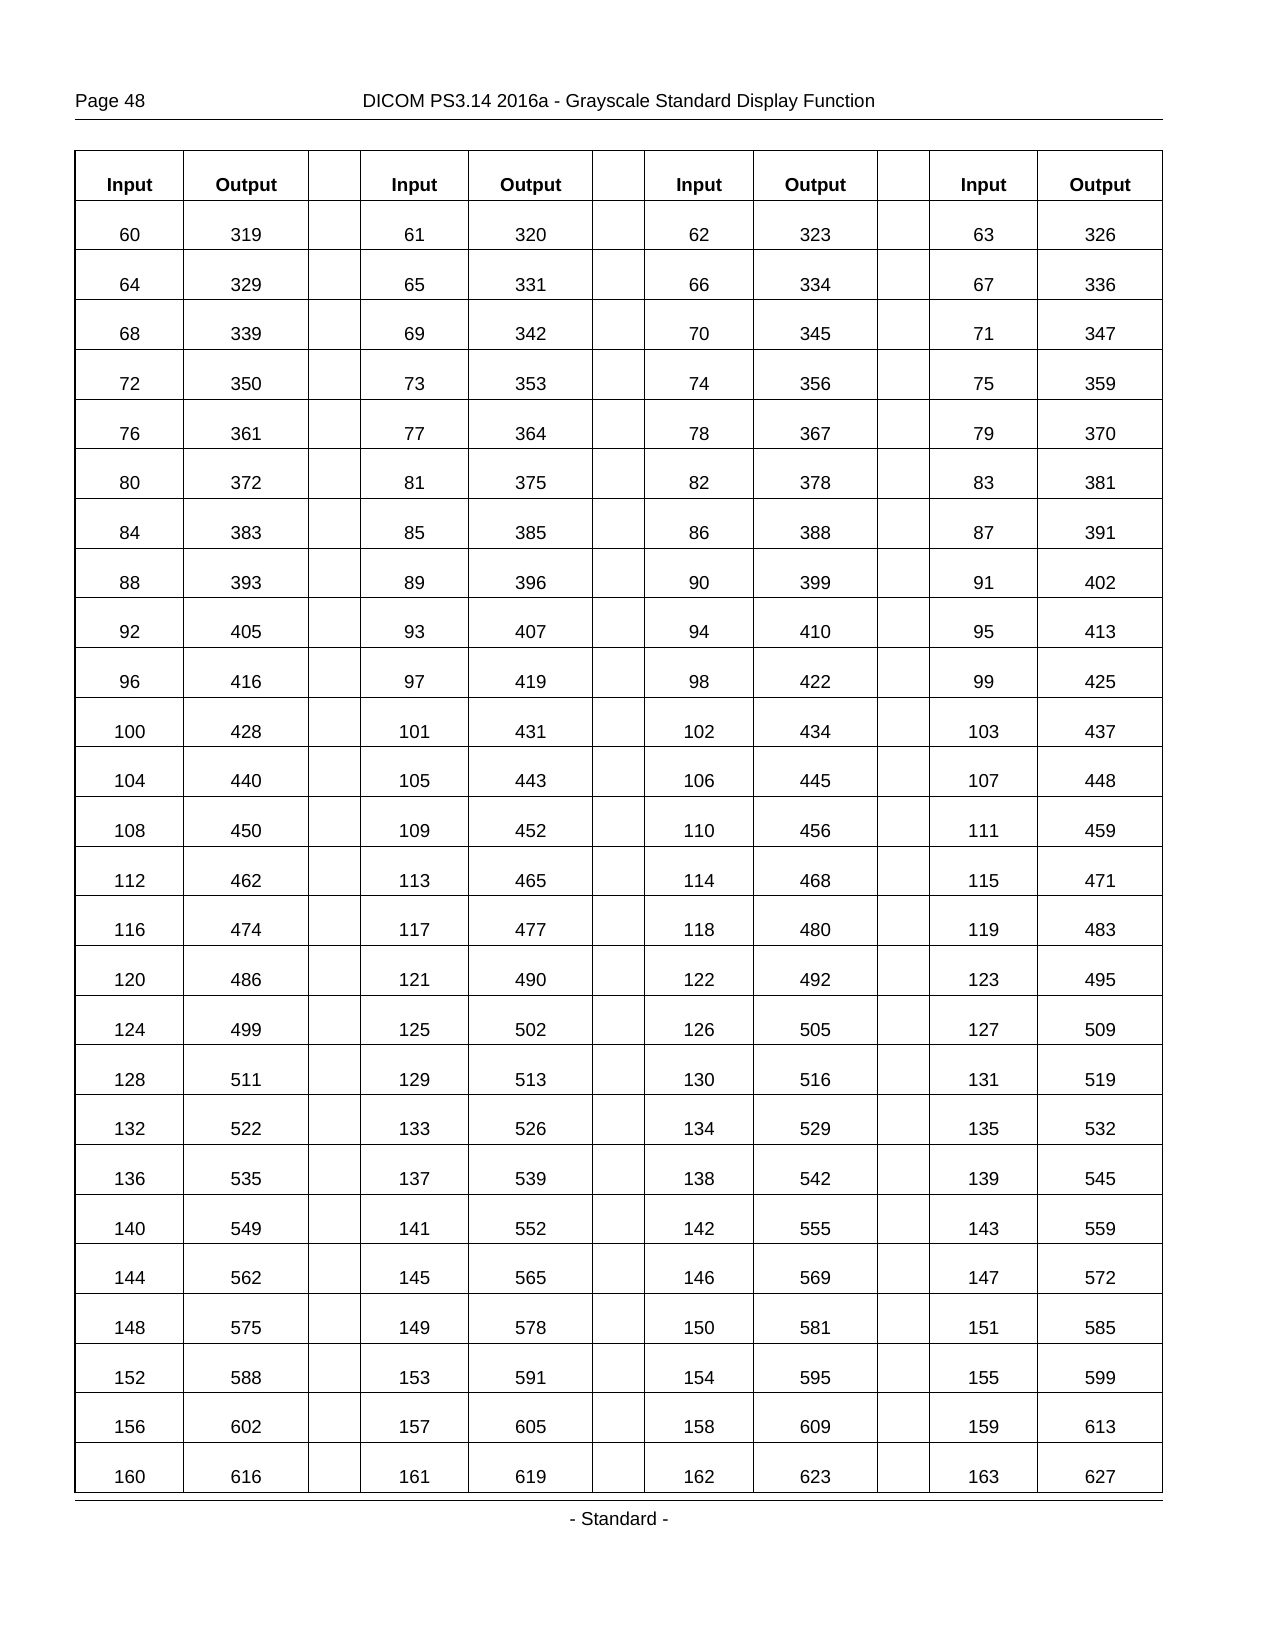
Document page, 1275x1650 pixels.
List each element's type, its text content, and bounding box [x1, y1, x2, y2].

table_cell 75 [930, 350, 1037, 398]
table_cell 511 [184, 1045, 308, 1094]
table_cell 516 [754, 1045, 877, 1094]
table_cell [309, 1244, 360, 1293]
table_cell [878, 996, 929, 1044]
table_cell [309, 1095, 360, 1144]
table_cell 342 [469, 300, 592, 349]
table_cell 480 [754, 896, 877, 945]
table_cell 100 [76, 698, 183, 746]
table_cell 156 [76, 1393, 183, 1442]
table_cell [593, 1443, 644, 1492]
table_cell 448 [1038, 747, 1162, 796]
table_cell 74 [645, 350, 753, 398]
table_cell 147 [930, 1244, 1037, 1293]
table_header [878, 151, 929, 200]
table_cell 378 [754, 449, 877, 498]
table_cell 83 [930, 449, 1037, 498]
table_cell [593, 1045, 644, 1094]
table_cell 120 [76, 946, 183, 995]
table_cell 609 [754, 1393, 877, 1442]
table_cell [593, 1393, 644, 1442]
table_cell [878, 896, 929, 945]
table_cell 65 [361, 250, 468, 299]
table_cell 128 [76, 1045, 183, 1094]
table_cell 350 [184, 350, 308, 398]
table_cell [593, 201, 644, 249]
table_cell 502 [469, 996, 592, 1044]
table_cell 119 [930, 896, 1037, 945]
table_cell 591 [469, 1344, 592, 1392]
table_cell [593, 648, 644, 697]
table_cell 569 [754, 1244, 877, 1293]
table_cell [593, 598, 644, 647]
table_cell 109 [361, 797, 468, 846]
table_cell 101 [361, 698, 468, 746]
table_cell 71 [930, 300, 1037, 349]
table_cell [593, 449, 644, 498]
table_cell 81 [361, 449, 468, 498]
table_cell [593, 1344, 644, 1392]
table_cell 131 [930, 1045, 1037, 1094]
table_cell 113 [361, 847, 468, 895]
table_cell 118 [645, 896, 753, 945]
table_header Input [76, 151, 183, 200]
table_cell 149 [361, 1294, 468, 1342]
table_cell 555 [754, 1195, 877, 1243]
table_cell [593, 1294, 644, 1342]
table_cell 602 [184, 1393, 308, 1442]
table_header [593, 151, 644, 200]
table_cell 69 [361, 300, 468, 349]
table_cell 115 [930, 847, 1037, 895]
table_cell 474 [184, 896, 308, 945]
table_cell 130 [645, 1045, 753, 1094]
table_cell 80 [76, 449, 183, 498]
table_cell 526 [469, 1095, 592, 1144]
table_cell [878, 648, 929, 697]
table_cell 364 [469, 400, 592, 448]
table_cell 63 [930, 201, 1037, 249]
table_cell [878, 1393, 929, 1442]
table_cell [309, 698, 360, 746]
table_cell 163 [930, 1443, 1037, 1492]
table_cell 419 [469, 648, 592, 697]
table_cell 599 [1038, 1344, 1162, 1392]
table_cell [878, 847, 929, 895]
table_cell 562 [184, 1244, 308, 1293]
table_cell 605 [469, 1393, 592, 1442]
table_cell [593, 797, 644, 846]
table_header Output [184, 151, 308, 200]
table_cell [309, 250, 360, 299]
table_cell 388 [754, 499, 877, 547]
table_cell 383 [184, 499, 308, 547]
table_cell 391 [1038, 499, 1162, 547]
table_cell 425 [1038, 648, 1162, 697]
table_cell 370 [1038, 400, 1162, 448]
table_cell 471 [1038, 847, 1162, 895]
table_cell 117 [361, 896, 468, 945]
table_cell 61 [361, 201, 468, 249]
table_cell 513 [469, 1045, 592, 1094]
table_cell [309, 847, 360, 895]
table_cell 159 [930, 1393, 1037, 1442]
table_cell 142 [645, 1195, 753, 1243]
table_cell [593, 499, 644, 547]
table_cell 323 [754, 201, 877, 249]
table_cell 532 [1038, 1095, 1162, 1144]
table_cell [593, 300, 644, 349]
table_cell 133 [361, 1095, 468, 1144]
table_cell 94 [645, 598, 753, 647]
table_cell 345 [754, 300, 877, 349]
table_cell 361 [184, 400, 308, 448]
table_cell 77 [361, 400, 468, 448]
table_cell 60 [76, 201, 183, 249]
table_cell 107 [930, 747, 1037, 796]
table_cell 136 [76, 1145, 183, 1193]
table_cell 456 [754, 797, 877, 846]
table_cell 431 [469, 698, 592, 746]
table_cell 106 [645, 747, 753, 796]
table_cell 336 [1038, 250, 1162, 299]
table_cell [593, 747, 644, 796]
table_cell 99 [930, 648, 1037, 697]
table_cell 542 [754, 1145, 877, 1193]
table_cell [878, 201, 929, 249]
table_cell 486 [184, 946, 308, 995]
table_cell 509 [1038, 996, 1162, 1044]
table_cell 148 [76, 1294, 183, 1342]
table_cell 578 [469, 1294, 592, 1342]
table_cell [878, 1045, 929, 1094]
table_cell 552 [469, 1195, 592, 1243]
table_cell [878, 946, 929, 995]
table_cell 399 [754, 549, 877, 597]
table_header Output [469, 151, 592, 200]
table_cell 68 [76, 300, 183, 349]
table_cell 428 [184, 698, 308, 746]
table_cell 385 [469, 499, 592, 547]
table_cell 91 [930, 549, 1037, 597]
table_cell [878, 598, 929, 647]
table_cell [593, 1145, 644, 1193]
table_cell 138 [645, 1145, 753, 1193]
table_cell [878, 1095, 929, 1144]
table_cell 329 [184, 250, 308, 299]
table_cell 396 [469, 549, 592, 597]
table_cell 326 [1038, 201, 1162, 249]
table_cell 405 [184, 598, 308, 647]
table_cell 108 [76, 797, 183, 846]
table_cell 160 [76, 1443, 183, 1492]
table_cell [309, 598, 360, 647]
table_cell 90 [645, 549, 753, 597]
table_cell 334 [754, 250, 877, 299]
table_cell [593, 250, 644, 299]
table_cell [878, 300, 929, 349]
table_header Input [361, 151, 468, 200]
table_cell 103 [930, 698, 1037, 746]
table_cell 356 [754, 350, 877, 398]
table_cell 97 [361, 648, 468, 697]
table_cell [593, 996, 644, 1044]
table_cell 575 [184, 1294, 308, 1342]
table_cell 145 [361, 1244, 468, 1293]
table_cell 465 [469, 847, 592, 895]
table_cell [309, 648, 360, 697]
table_cell 490 [469, 946, 592, 995]
table_cell 413 [1038, 598, 1162, 647]
table_cell 122 [645, 946, 753, 995]
table_cell 110 [645, 797, 753, 846]
table_cell 132 [76, 1095, 183, 1144]
table_cell 347 [1038, 300, 1162, 349]
table_cell [878, 698, 929, 746]
table_cell 161 [361, 1443, 468, 1492]
table_cell 440 [184, 747, 308, 796]
table_cell 73 [361, 350, 468, 398]
table_header Output [754, 151, 877, 200]
table_cell 123 [930, 946, 1037, 995]
table_cell 96 [76, 648, 183, 697]
table_cell [309, 201, 360, 249]
table_cell 499 [184, 996, 308, 1044]
table_cell [309, 896, 360, 945]
table_cell [878, 250, 929, 299]
table_cell 86 [645, 499, 753, 547]
table_cell [309, 350, 360, 398]
table_cell 140 [76, 1195, 183, 1243]
table_cell 154 [645, 1344, 753, 1392]
table_cell 85 [361, 499, 468, 547]
table_cell 141 [361, 1195, 468, 1243]
table_cell 588 [184, 1344, 308, 1392]
table_cell 78 [645, 400, 753, 448]
table_cell 152 [76, 1344, 183, 1392]
table_cell 82 [645, 449, 753, 498]
table_cell 623 [754, 1443, 877, 1492]
table_cell 92 [76, 598, 183, 647]
table_cell 125 [361, 996, 468, 1044]
table_cell 434 [754, 698, 877, 746]
table_cell 416 [184, 648, 308, 697]
table_cell [593, 350, 644, 398]
table_cell 157 [361, 1393, 468, 1442]
table_cell 64 [76, 250, 183, 299]
table_cell 595 [754, 1344, 877, 1392]
table_cell [593, 400, 644, 448]
table_cell 121 [361, 946, 468, 995]
table_cell 143 [930, 1195, 1037, 1243]
table_cell 495 [1038, 946, 1162, 995]
table_cell 468 [754, 847, 877, 895]
table_cell [878, 1145, 929, 1193]
table_cell 535 [184, 1145, 308, 1193]
table_cell [878, 449, 929, 498]
table_cell [593, 549, 644, 597]
table_cell 359 [1038, 350, 1162, 398]
table_cell 66 [645, 250, 753, 299]
table_cell [593, 1195, 644, 1243]
table_cell [309, 549, 360, 597]
table_cell 339 [184, 300, 308, 349]
table_cell 88 [76, 549, 183, 597]
table_cell [309, 400, 360, 448]
table_cell [309, 499, 360, 547]
table_header Input [645, 151, 753, 200]
table_cell 102 [645, 698, 753, 746]
table_cell 450 [184, 797, 308, 846]
table_cell [309, 1393, 360, 1442]
table_cell 393 [184, 549, 308, 597]
table_cell [309, 1443, 360, 1492]
table_cell 320 [469, 201, 592, 249]
table_cell [878, 797, 929, 846]
table_cell 116 [76, 896, 183, 945]
table_cell 452 [469, 797, 592, 846]
table_header Input [930, 151, 1037, 200]
table_cell [309, 1145, 360, 1193]
table_cell 372 [184, 449, 308, 498]
table_cell 153 [361, 1344, 468, 1392]
table_cell 477 [469, 896, 592, 945]
table_cell 492 [754, 946, 877, 995]
table_cell [878, 400, 929, 448]
table_cell [309, 1294, 360, 1342]
table_cell 616 [184, 1443, 308, 1492]
table_cell 381 [1038, 449, 1162, 498]
table_cell 545 [1038, 1145, 1162, 1193]
table_cell 114 [645, 847, 753, 895]
table_cell 139 [930, 1145, 1037, 1193]
table_cell 72 [76, 350, 183, 398]
table_cell 410 [754, 598, 877, 647]
table_cell 151 [930, 1294, 1037, 1342]
table_cell [593, 946, 644, 995]
table_cell [309, 797, 360, 846]
table_cell [309, 747, 360, 796]
table_cell 613 [1038, 1393, 1162, 1442]
table_header Output [1038, 151, 1162, 200]
table_cell 585 [1038, 1294, 1162, 1342]
table_cell 87 [930, 499, 1037, 547]
table_cell 549 [184, 1195, 308, 1243]
table_cell [878, 1244, 929, 1293]
table_cell 98 [645, 648, 753, 697]
table_cell 627 [1038, 1443, 1162, 1492]
table_cell 112 [76, 847, 183, 895]
table_cell 158 [645, 1393, 753, 1442]
table_cell 462 [184, 847, 308, 895]
table_cell 95 [930, 598, 1037, 647]
table_cell 559 [1038, 1195, 1162, 1243]
table_cell 129 [361, 1045, 468, 1094]
table_header [309, 151, 360, 200]
table_cell 407 [469, 598, 592, 647]
table_cell [309, 996, 360, 1044]
table_cell 539 [469, 1145, 592, 1193]
table_cell 445 [754, 747, 877, 796]
table_cell [309, 300, 360, 349]
table_cell 422 [754, 648, 877, 697]
table_cell 126 [645, 996, 753, 1044]
table_cell [309, 1045, 360, 1094]
table_cell 84 [76, 499, 183, 547]
table_cell 367 [754, 400, 877, 448]
table_cell 331 [469, 250, 592, 299]
table_cell 137 [361, 1145, 468, 1193]
table_cell 353 [469, 350, 592, 398]
table_cell 104 [76, 747, 183, 796]
table_cell 319 [184, 201, 308, 249]
table_cell [878, 747, 929, 796]
table_cell [878, 1344, 929, 1392]
table_cell [309, 946, 360, 995]
table_cell [593, 698, 644, 746]
table_cell [309, 1195, 360, 1243]
table_cell [593, 1244, 644, 1293]
table_cell 402 [1038, 549, 1162, 597]
table_cell 105 [361, 747, 468, 796]
table_cell [309, 449, 360, 498]
table_cell 459 [1038, 797, 1162, 846]
table_cell 135 [930, 1095, 1037, 1144]
table_cell 581 [754, 1294, 877, 1342]
table_cell 162 [645, 1443, 753, 1492]
table_cell 89 [361, 549, 468, 597]
table_cell [593, 1095, 644, 1144]
table_cell 437 [1038, 698, 1162, 746]
table_cell 79 [930, 400, 1037, 448]
table_cell [878, 1195, 929, 1243]
table_cell 565 [469, 1244, 592, 1293]
table_cell [878, 1443, 929, 1492]
table_cell 519 [1038, 1045, 1162, 1094]
table_cell 93 [361, 598, 468, 647]
table_cell [878, 549, 929, 597]
table_cell [309, 1344, 360, 1392]
table_cell 67 [930, 250, 1037, 299]
table_cell 62 [645, 201, 753, 249]
table_cell [593, 896, 644, 945]
table_cell 111 [930, 797, 1037, 846]
table_cell [593, 847, 644, 895]
table_cell 127 [930, 996, 1037, 1044]
table_cell 483 [1038, 896, 1162, 945]
table_cell 144 [76, 1244, 183, 1293]
table_cell [878, 499, 929, 547]
table_cell 155 [930, 1344, 1037, 1392]
table_cell [878, 1294, 929, 1342]
table_cell 443 [469, 747, 592, 796]
table_cell 134 [645, 1095, 753, 1144]
table_cell 124 [76, 996, 183, 1044]
table_cell 619 [469, 1443, 592, 1492]
table_cell 505 [754, 996, 877, 1044]
table_cell 150 [645, 1294, 753, 1342]
table_cell 76 [76, 400, 183, 448]
table_cell 529 [754, 1095, 877, 1144]
table_cell [878, 350, 929, 398]
table_cell 572 [1038, 1244, 1162, 1293]
table_cell 146 [645, 1244, 753, 1293]
table_cell 70 [645, 300, 753, 349]
table_cell 522 [184, 1095, 308, 1144]
table_cell 375 [469, 449, 592, 498]
